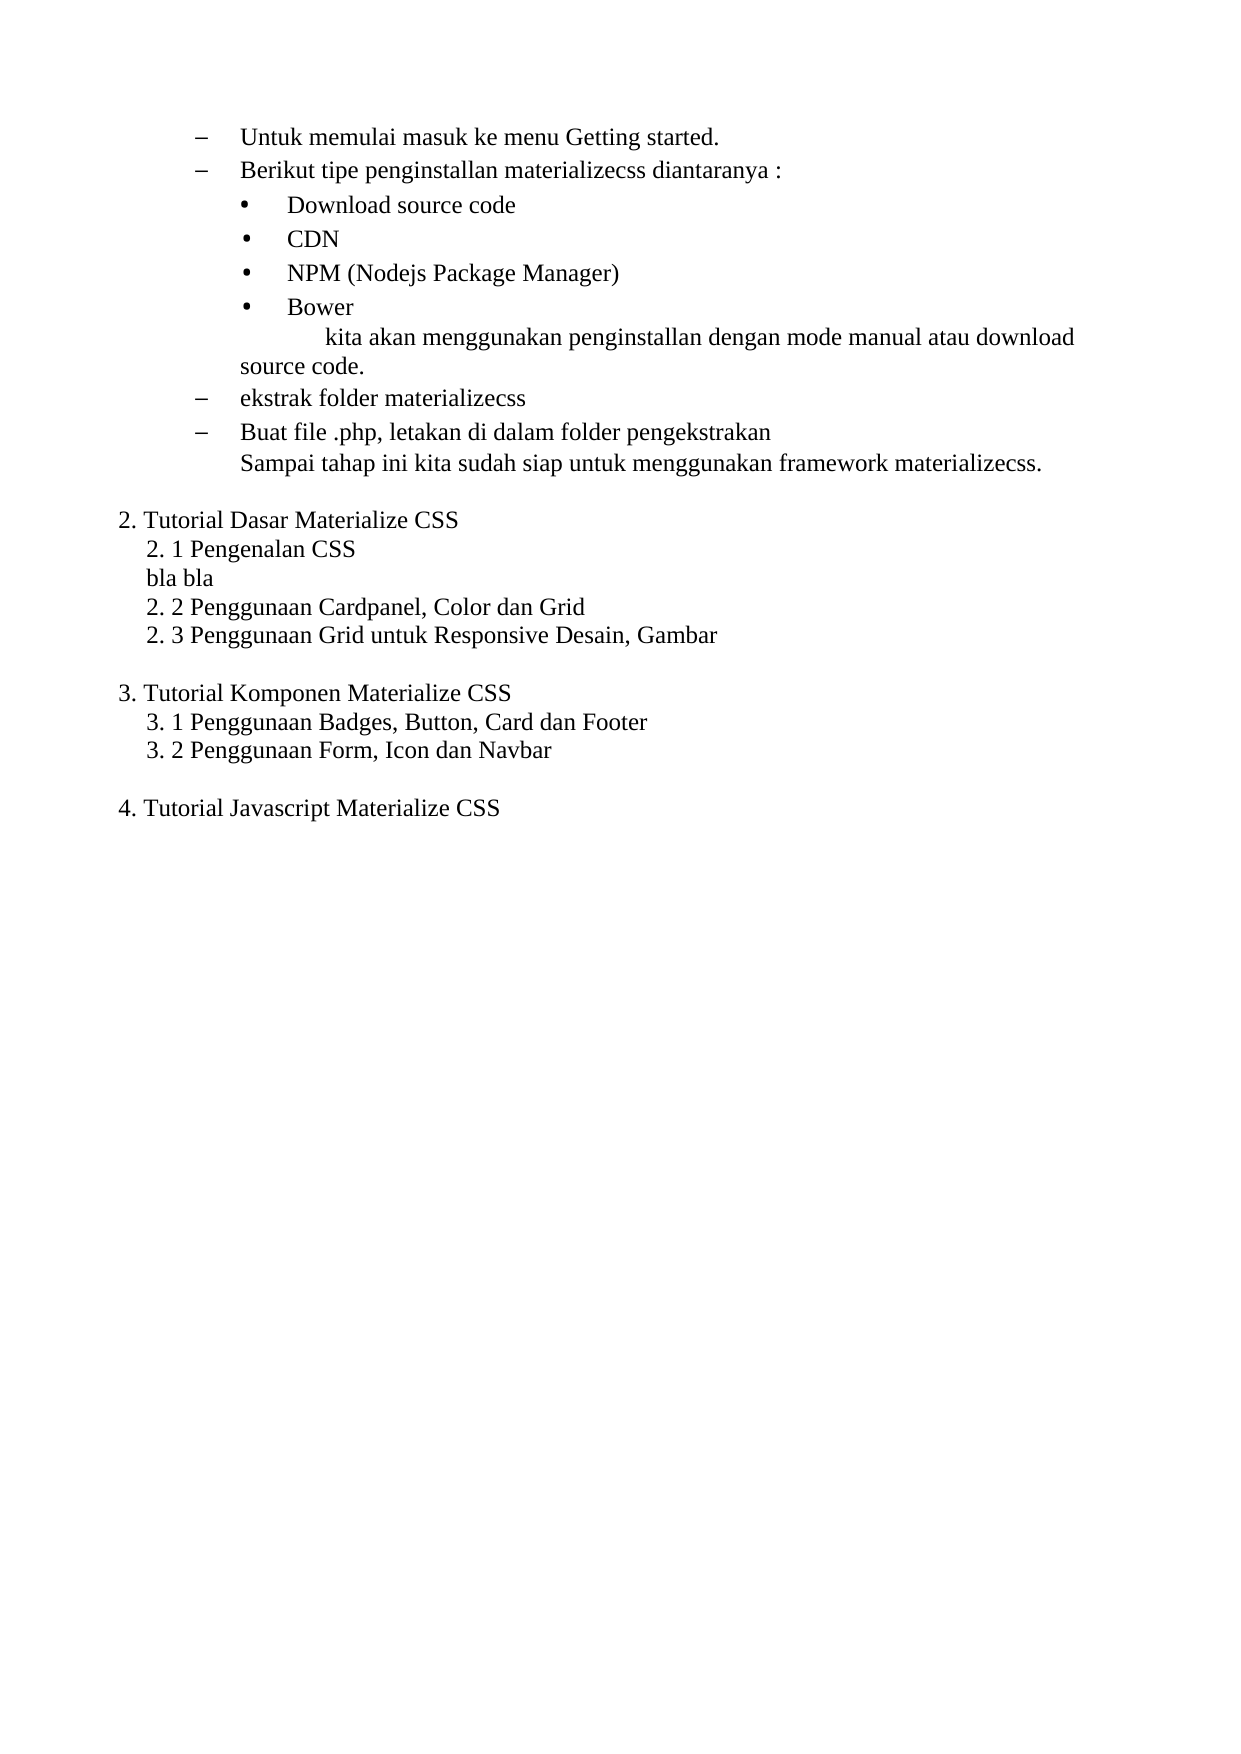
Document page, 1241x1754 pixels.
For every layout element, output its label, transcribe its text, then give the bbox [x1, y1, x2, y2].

text 2. 3 Penggunaan Grid untuk Responsive Desain, Gambar [146, 621, 1122, 649]
list Berikut tipe penginstallan materializecss diantaranya : [195, 152, 1122, 186]
list Untuk memulai masuk ke menu Getting started. [195, 118, 1122, 152]
text 2. Tutorial Dasar Materialize CSS [118, 506, 1122, 534]
text Sampai tahap ini kita sudah siap untuk menggunakan framework materializecss. [240, 448, 1122, 477]
list Bower [242, 288, 1122, 322]
text 2. 1 Pengenalan CSS [146, 534, 1122, 563]
text bla bla [146, 563, 1122, 592]
list Download source code [240, 186, 1122, 220]
text 4. Tutorial Javascript Materialize CSS [118, 793, 1122, 822]
text 3. 2 Penggunaan Form, Icon dan Navbar [146, 736, 1122, 764]
text 2. 2 Penggunaan Cardpanel, Color dan Grid [146, 592, 1122, 621]
text 3. 1 Penggunaan Badges, Button, Card dan Footer [146, 707, 1122, 736]
list CDN [242, 220, 1122, 254]
list ekstrak folder materializecss [195, 380, 1122, 414]
list Buat file .php, letakan di dalam folder pengekstrakan [195, 414, 1122, 448]
text kita akan menggunakan penginstallan dengan mode manual atau download source code. [240, 322, 1122, 380]
text 3. Tutorial Komponen Materialize CSS [118, 678, 1122, 707]
list NPM (Nodejs Package Manager) [242, 254, 1122, 288]
